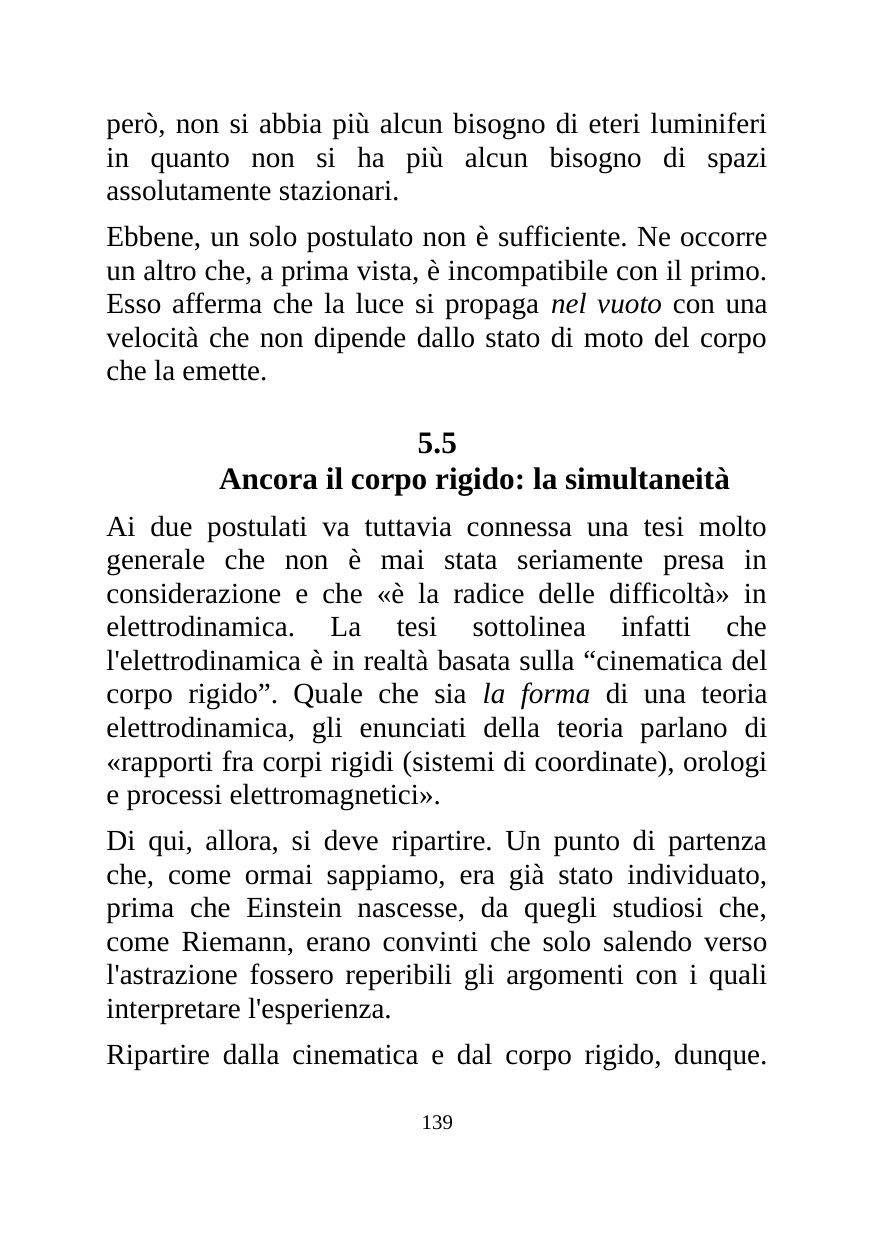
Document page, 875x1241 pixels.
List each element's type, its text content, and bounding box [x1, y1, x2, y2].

text Ai due postulati va tuttavia connessa una tesi molto generale che non è mai stata seriamente presa in considerazione e che «è la radice delle difficoltà» in elettrodinamica. La tesi sottolinea infatti che l'elettrodinamica è in realtà basata sulla “cinematica del corpo rigido”. Quale che sia la forma di una teoria elettrodinamica, gli enunciati della teoria parlano di «rapporti fra corpi rigidi (sistemi di coordinate), orologi e processi elettromagnetici». [106, 509, 768, 811]
subtitle 5.5 Ancora il corpo rigido: la simultaneità [106, 424, 768, 496]
text Di qui, allora, si deve ripartire. Un punto di partenza che, come ormai sappiamo, era già stato individuato, prima che Einstein nascesse, da quegli studiosi che, come Riemann, erano convinti che solo salendo verso l'astrazione fossero reperibili gli argomenti con i quali interpretare l'esperienza. [106, 823, 768, 1024]
text però, non si abbia più alcun bisogno di eteri luminiferi in quanto non si ha più alcun bisogno di spazi assolutamente stazionari. [106, 106, 768, 207]
text Ebbene, un solo postulato non è sufficiente. Ne occorre un altro che, a prima vista, è incompatibile con il primo. Esso afferma che la luce si propaga nel vuoto con una velocità che non dipende dallo stato di moto del corpo che la emette. [106, 219, 768, 387]
text Ripartire dalla cinematica e dal corpo rigido, dunque. [106, 1037, 768, 1071]
